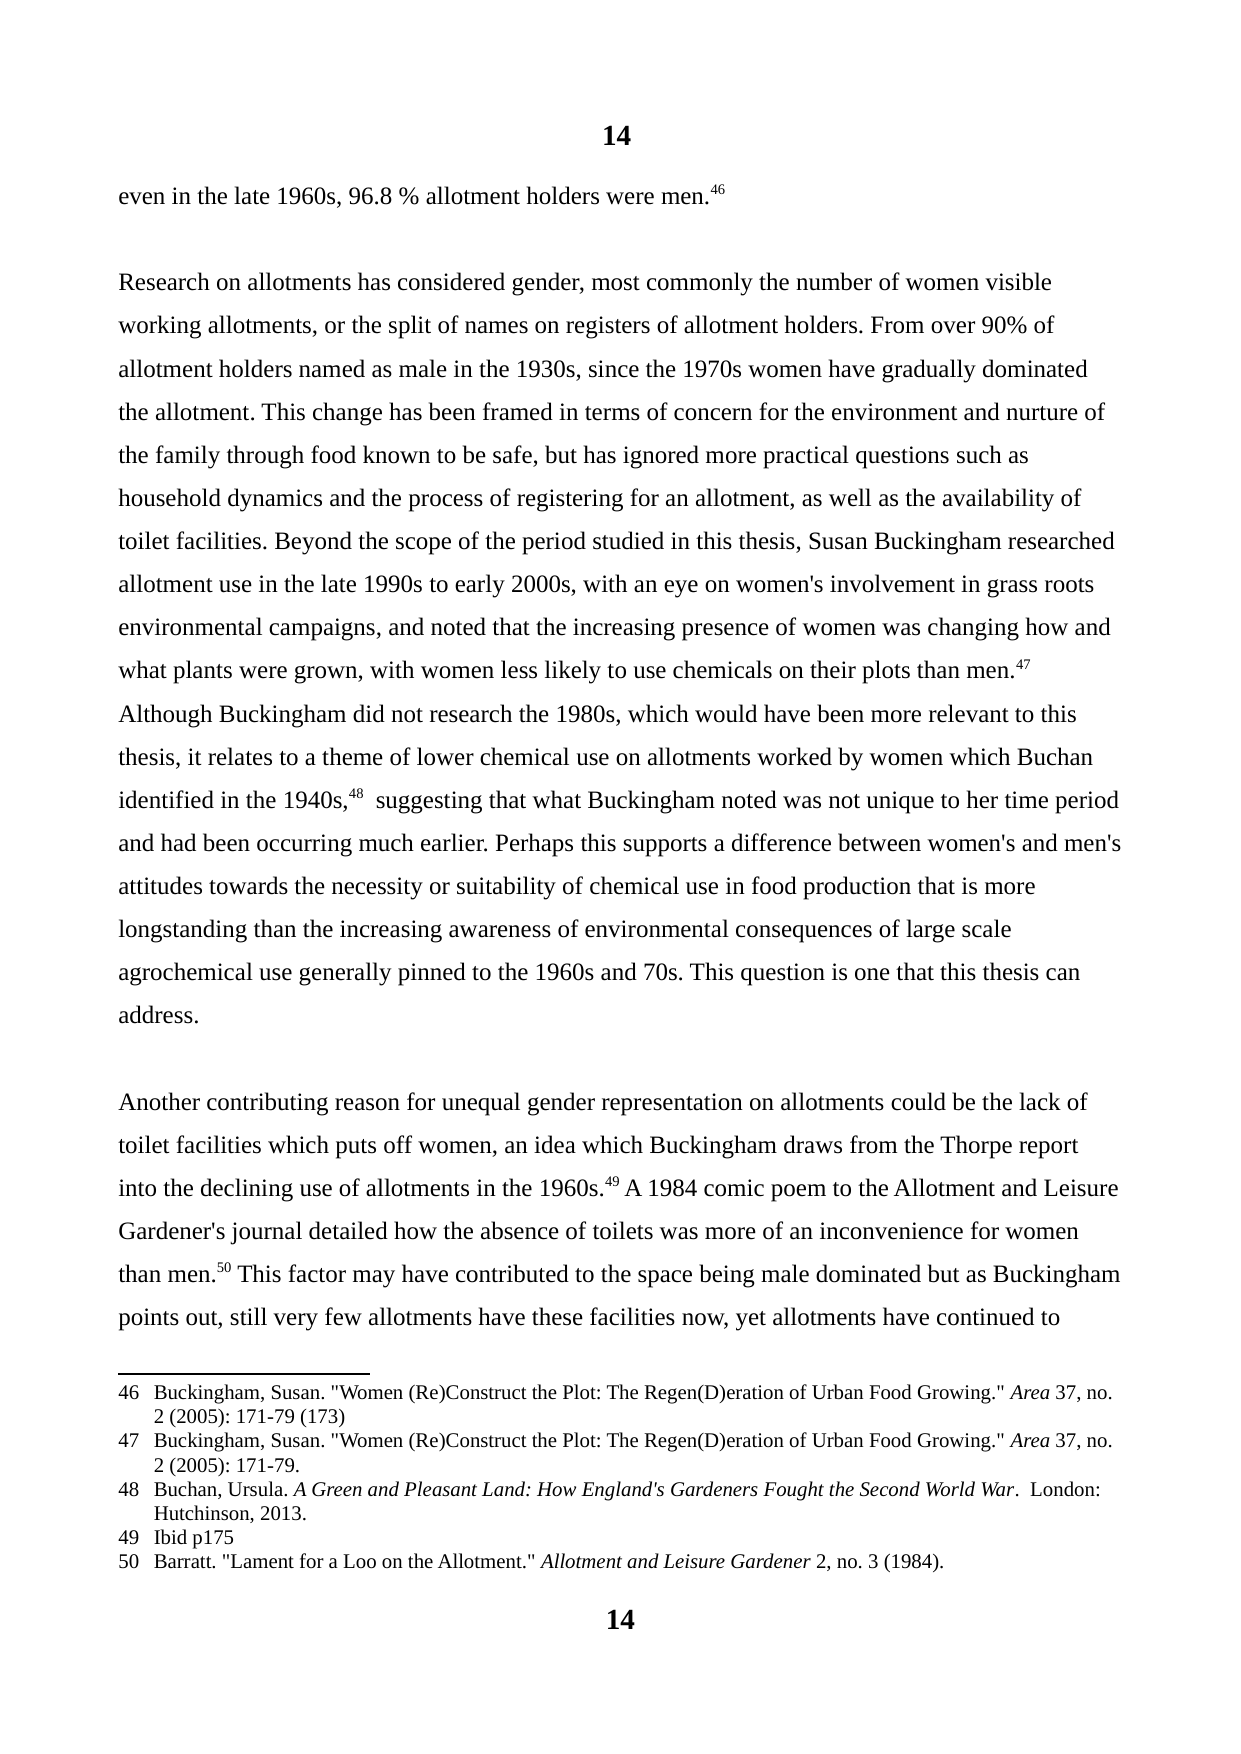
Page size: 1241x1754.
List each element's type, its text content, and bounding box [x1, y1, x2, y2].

text Buckingham, Susan. "Women (Re)Construct the Plot: The Regen(D)eration of Urban Food Growing." Area 37, no. 2 (2005): 171-79 (173) [118, 1380, 1122, 1428]
text even in the late 1960s, 96.8 % allotment holders were men. [118, 181, 1122, 210]
text Buchan, Ursula. A Green and Pleasant Land: How England's Gardeners Fought the Second World War. London: Hutchinson, 2013. [118, 1477, 1122, 1525]
text Ibid p175 [118, 1525, 1122, 1549]
text Buckingham, Susan. "Women (Re)Construct the Plot: The Regen(D)eration of Urban Food Growing." Area 37, no. 2 (2005): 171-79. [118, 1428, 1122, 1477]
text Barratt. "Lament for a Loo on the Allotment." Allotment and Leisure Gardener 2, no. 3 (1984). [118, 1549, 1122, 1573]
text Research on allotments has considered gender, most commonly the number of women visible working allotments, or the split of names on registers of allotment holders. From over 90% of allotment holders named as male in the 1930s, since the 1970s women have gradually dominated the allotment. This change has been framed in terms of concern for the environment and nurture of the family through food known to be safe, but has ignored more practical questions such as household dynamics and the process of registering for an allotment, as well as the availability of toilet facilities. Beyond the scope of the period studied in this thesis, Susan Buckingham researched allotment use in the late 1990s to early 2000s, with an eye on women's involvement in grass roots environmental campaigns, and noted that the increasing presence of women was changing how and what plants were grown, with women less likely to use chemicals on their plots than men. Although Buckingham did not research the 1980s, which would have been more relevant to this thesis, it relates to a theme of lower chemical use on allotments worked by women which Buchan identified in the 1940s, suggesting that what Buckingham noted was not unique to her time period and had been occurring much earlier. Perhaps this supports a difference between women's and men's attitudes towards the necessity or suitability of chemical use in food production that is more longstanding than the increasing awareness of environmental consequences of large scale agrochemical use generally pinned to the 1960s and 70s. This question is one that this thesis can address. [118, 267, 1122, 1029]
text Another contributing reason for unequal gender representation on allotments could be the lack of toilet facilities which puts off women, an idea which Buckingham draws from the Thorpe report into the declining use of allotments in the 1960s. A 1984 comic poem to the Allotment and Leisure Gardener's journal detailed how the absence of toilets was more of an inconvenience for women than men. This factor may have contributed to the space being male dominated but as Buckingham points out, still very few allotments have these facilities now, yet allotments have continued to [118, 1087, 1122, 1331]
